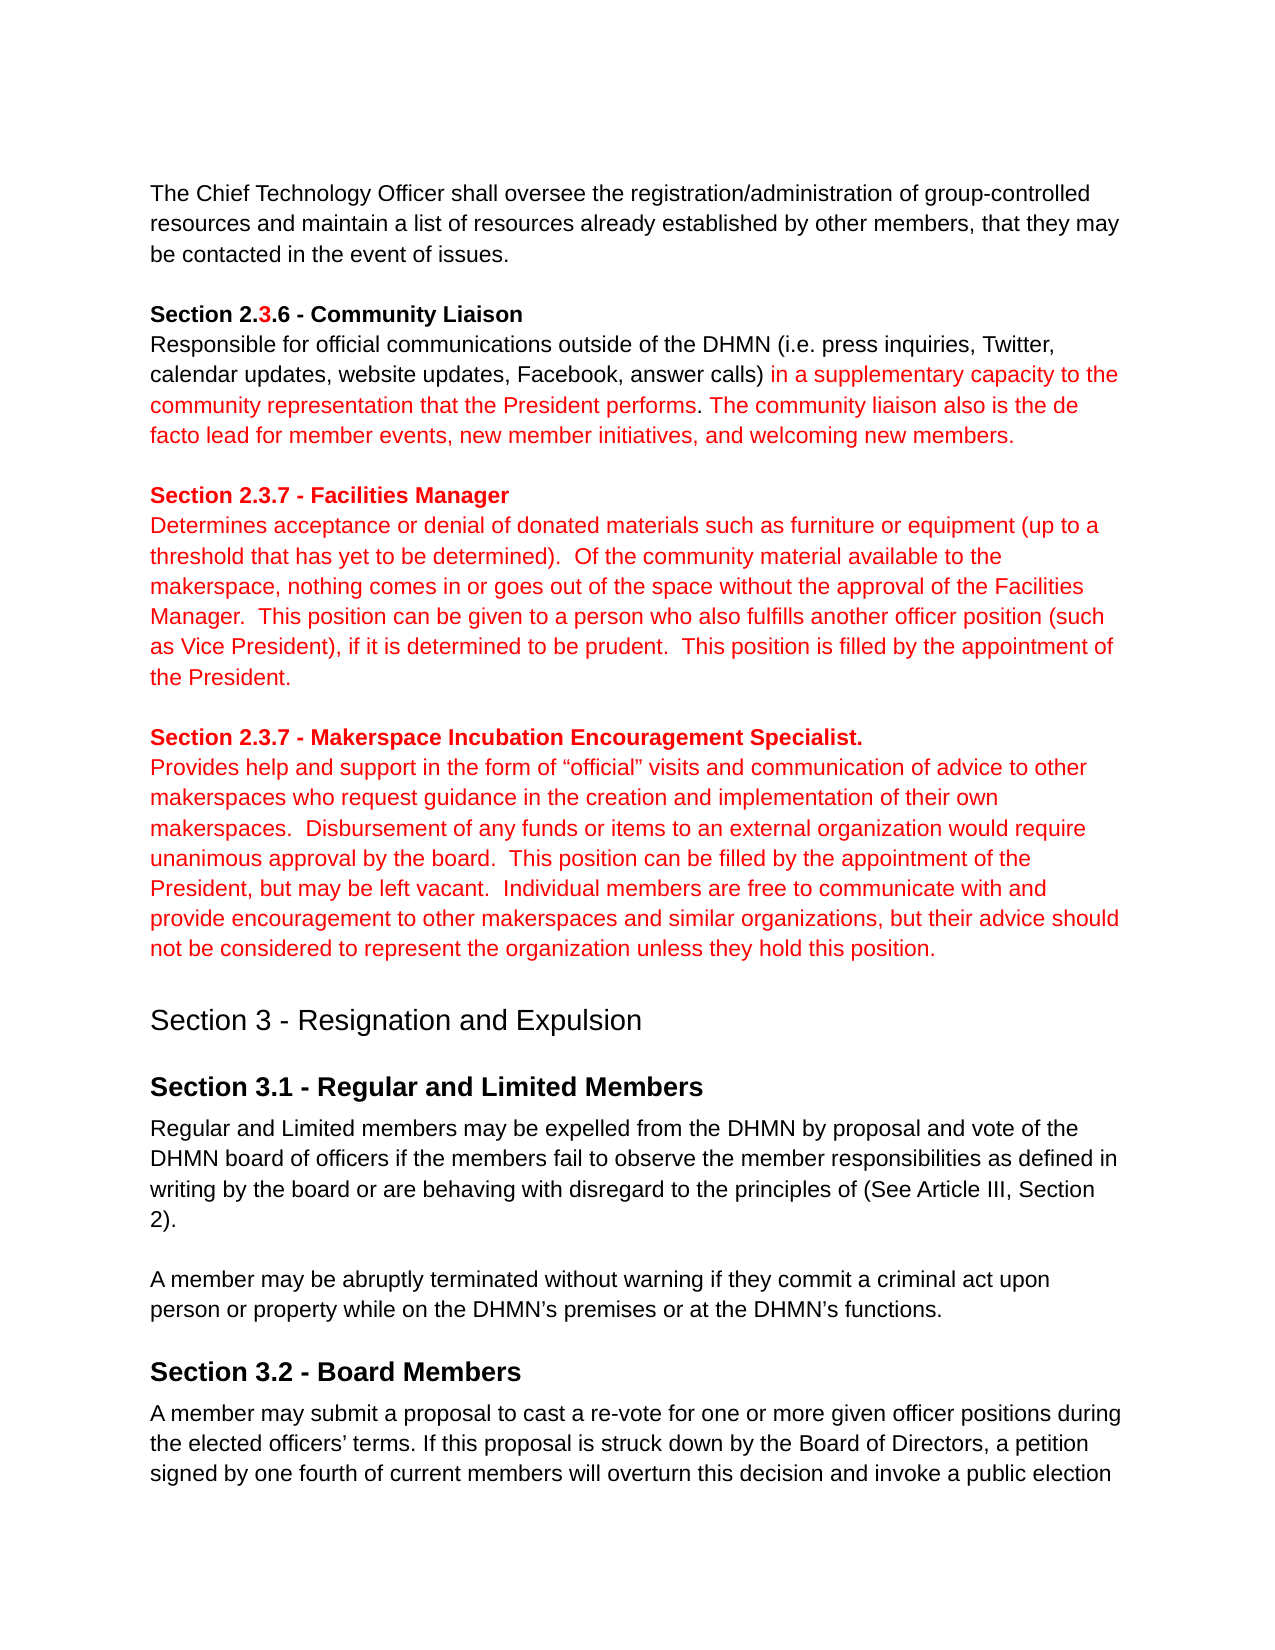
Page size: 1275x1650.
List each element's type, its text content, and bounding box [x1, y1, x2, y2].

text Responsible for official communications outside of the DHMN (i.e. press inquiries, Twitter, calendar updates, website updates, Facebook, answer calls) in a supplementary capacity to the community representation that the President performs. The community liaison also is the de facto lead for member events, new member initiatives, and welcoming new members. [150, 331, 1125, 448]
text Provides help and support in the form of “official” visits and communication of advice to other makerspaces who request guidance in the creation and implementation of their own makerspaces. Disbursement of any funds or items to an external organization would require unanimous approval by the board. This position can be filled by the appointment of the President, but may be left vacant. Individual members are free to communicate with and provide encouragement to other makerspaces and similar organizations, but their advice should not be considered to represent the organization unless they hold this position. [150, 754, 1125, 962]
text Section 2.3.7 - Facilities Manager [150, 482, 1125, 509]
text Regular and Limited members may be expelled from the DHMN by proposal and vote of the DHMN board of officers if the members fail to observe the member responsibilities as defined in writing by the board or are behaving with disregard to the principles of (See Article III, Section 2). [150, 1115, 1125, 1232]
text Section 2.3.6 - Community Liaison [150, 301, 1125, 327]
subtitle Section 3 - Resignation and Expulsion [150, 1003, 1125, 1037]
text A member may be abruptly terminated without warning if they commit a criminal act upon person or property while on the DHMN’s premises or at the DHMN’s functions. [150, 1266, 1125, 1323]
text Section 2.3.7 - Makerspace Incubation Encouragement Specialist. [150, 724, 1125, 750]
subtitle Section 3.2 - Board Members [150, 1356, 1125, 1387]
text A member may submit a proposal to cast a re-vote for one or more given officer positions during the elected officers’ terms. If this proposal is struck down by the Board of Directors, a petition signed by one fourth of current members will overturn this decision and invoke a public election [150, 1400, 1125, 1487]
text Determines acceptance or denial of donated materials such as furniture or equipment (up to a threshold that has yet to be determined). Of the community material available to the makerspace, nothing comes in or goes out of the space without the approval of the Facilities Manager. This position can be given to a person who also fulfills another officer position (such as Vice President), if it is determined to be prudent. This position is filled by the appointment of the President. [150, 512, 1125, 690]
text The Chief Technology Officer shall oversee the registration/administration of group-controlled resources and maintain a list of resources already established by other members, that they may be contacted in the event of issues. [150, 180, 1125, 267]
subtitle Section 3.1 - Regular and Limited Members [150, 1071, 1125, 1102]
